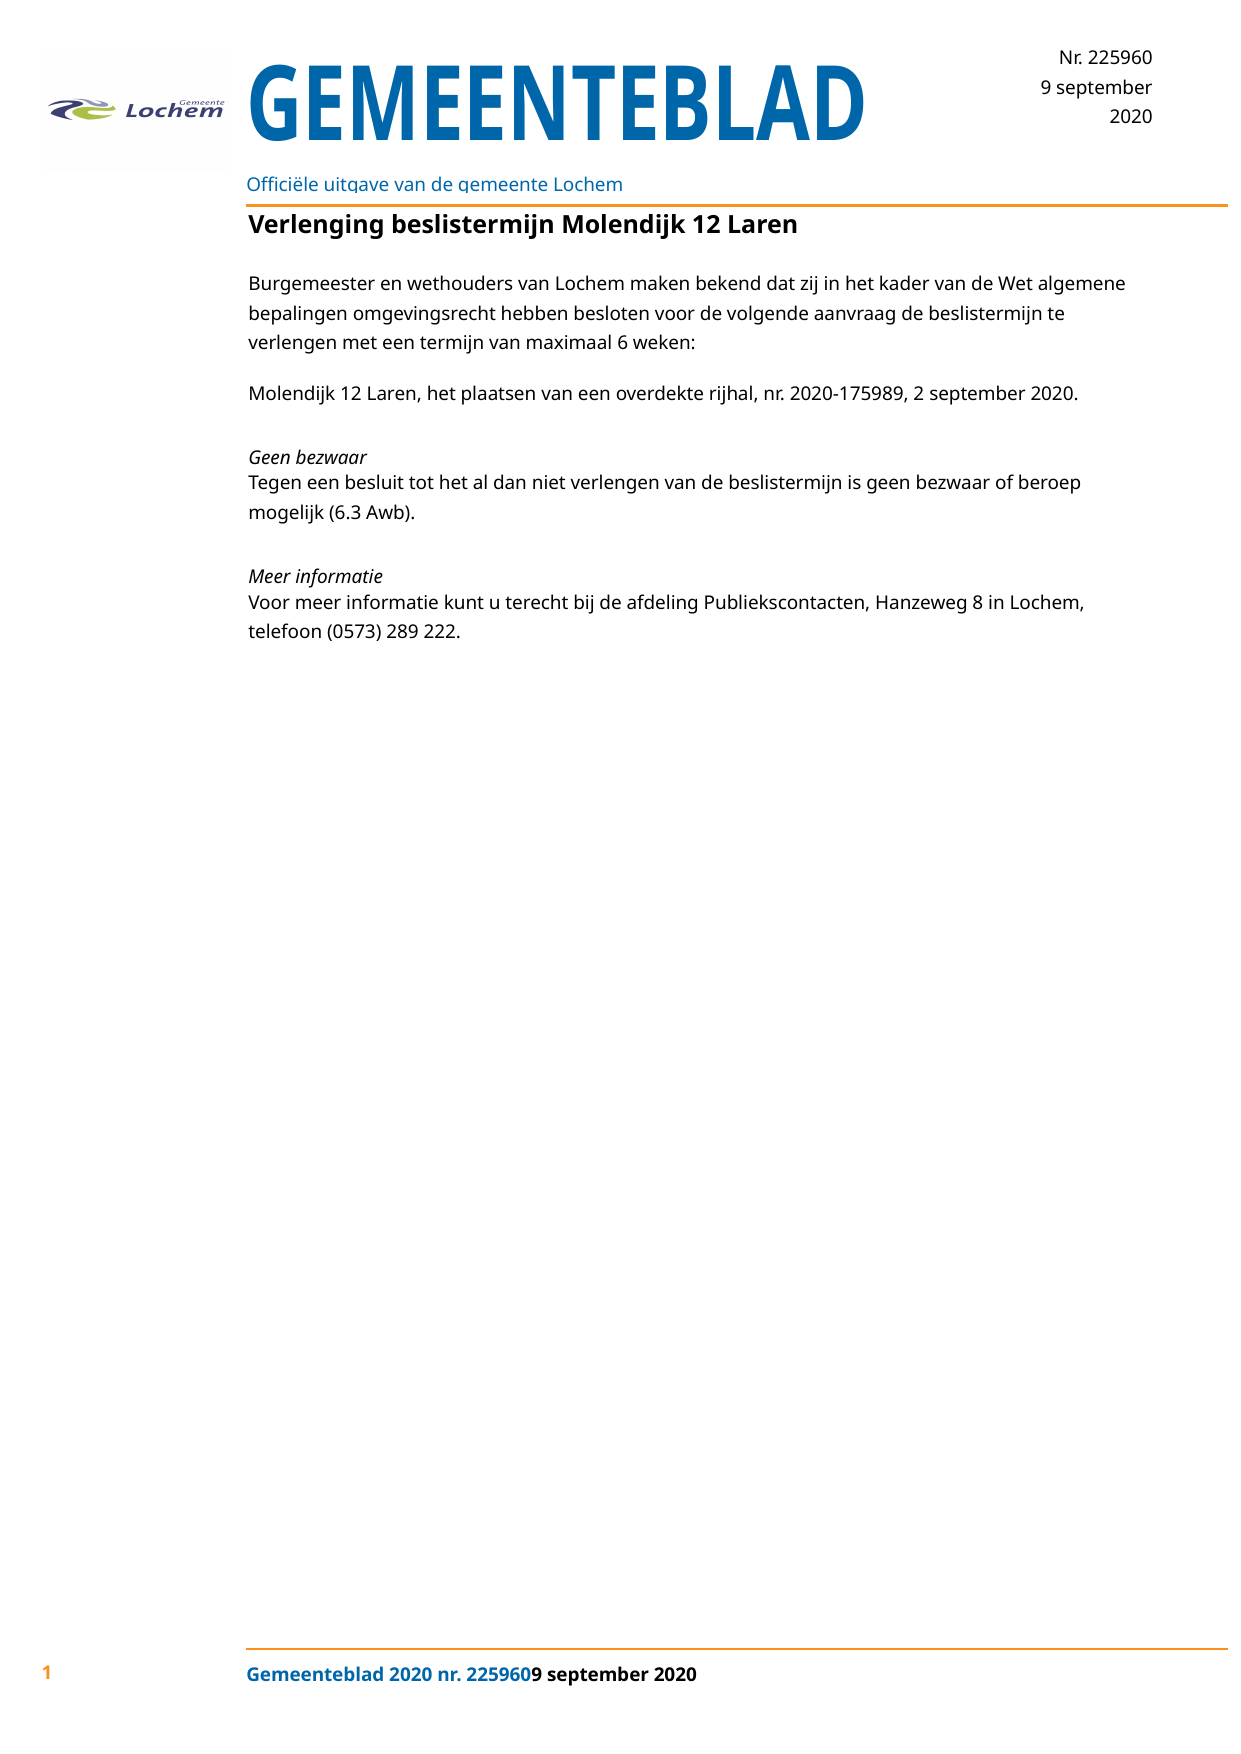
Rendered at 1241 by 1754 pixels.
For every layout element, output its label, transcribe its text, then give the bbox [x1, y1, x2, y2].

text Geen bezwaar [248, 444, 1152, 469]
text Voor meer informatie kunt u terecht bij de afdeling Publiekscontacten, Hanzeweg 8 in Lochem, telefoon (0573) 289 222. [248, 589, 1152, 644]
picture [41, 47, 231, 172]
text Tegen een besluit tot het al dan niet verlengen van de beslistermijn is geen bezwaar of beroep mogelijk (6.3 Awb). [248, 469, 1152, 525]
text Verlenging beslistermijn Molendijk 12 Laren [248, 207, 1152, 241]
text Burgemeester en wethouders van Lochem maken bekend dat zij in het kader van de Wet algemene bepalingen omgevingsrecht hebben besloten voor de volgende aanvraag de beslistermijn te verlengen met een termijn van maximaal 6 weken: [248, 270, 1152, 355]
text Molendijk 12 Laren, het plaatsen van een overdekte rijhal, nr. 2020-175989, 2 september 2020. [248, 380, 1152, 406]
text Meer informatie [248, 563, 1152, 589]
